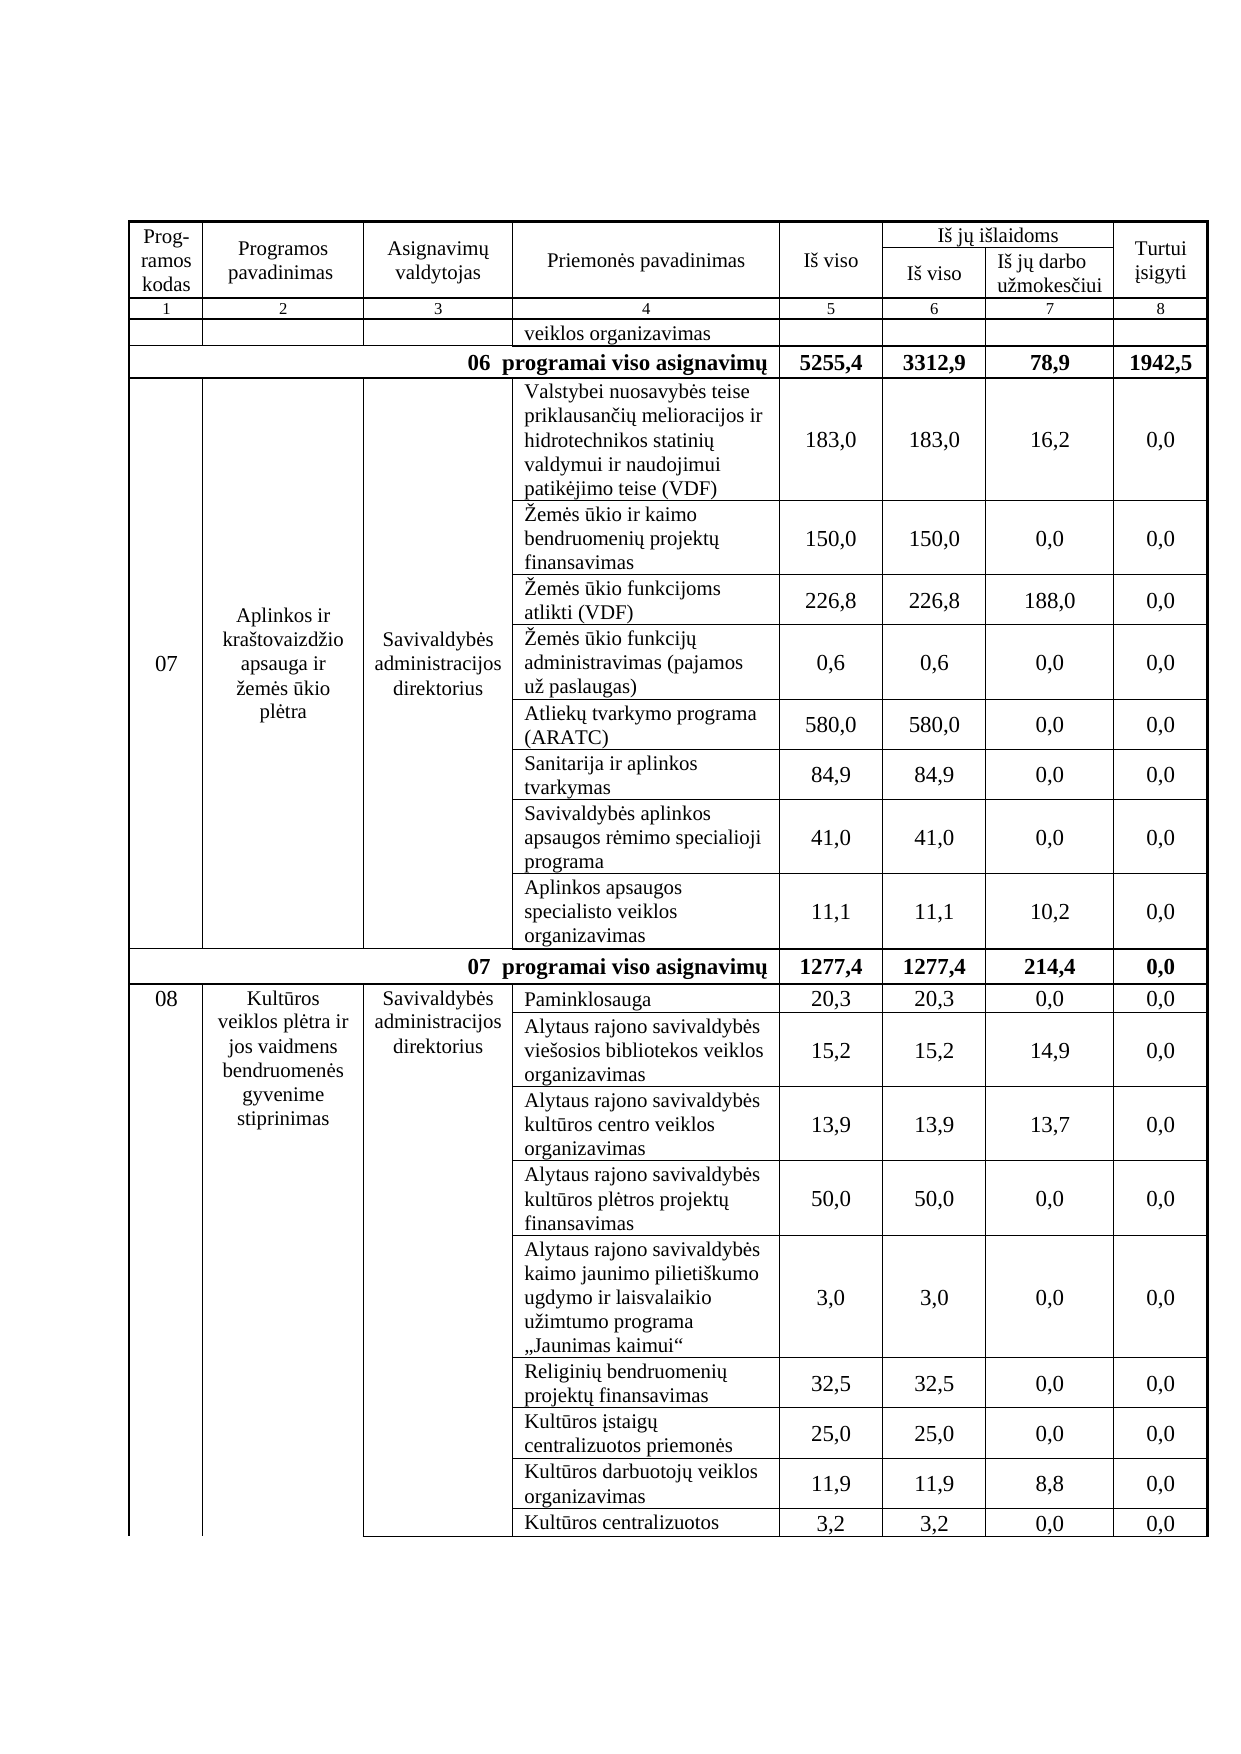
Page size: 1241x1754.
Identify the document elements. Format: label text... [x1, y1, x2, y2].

table_cell 0,0 [1114, 1087, 1206, 1160]
table_cell 0,0 [1114, 985, 1206, 1012]
table_cell 20,3 [883, 985, 985, 1012]
table_cell 0,0 [1114, 501, 1206, 574]
table_cell 0,0 [1114, 874, 1206, 947]
table_cell 0,0 [1114, 1459, 1206, 1508]
table_cell [883, 320, 985, 344]
table_cell 3,0 [883, 1236, 985, 1357]
table_cell 07 [130, 379, 202, 947]
table_cell [130, 320, 202, 344]
table_cell 226,8 [883, 575, 985, 624]
table_cell 0,6 [780, 625, 882, 698]
table_cell Religinių bendruomenių projektų finansavimas [513, 1358, 779, 1407]
table_cell 0,0 [986, 700, 1113, 749]
table_cell [986, 320, 1113, 344]
table_cell Sanitarija ir aplinkos tvarkymas [513, 750, 779, 799]
table_header Iš jų išlaidoms [883, 223, 1113, 247]
table_cell Iš viso [883, 248, 985, 297]
table_cell 6 [883, 299, 985, 318]
table_cell 32,5 [883, 1358, 985, 1407]
table_cell 10,2 [986, 874, 1113, 947]
table_cell 183,0 [780, 379, 882, 500]
table_cell 2 [203, 299, 363, 318]
table_cell Kultūros veiklos plėtra ir jos vaidmens bendruomenės gyvenime stiprinimas [203, 985, 363, 1536]
table_cell veiklos organizavimas [513, 320, 779, 344]
table_cell 0,6 [883, 625, 985, 698]
table_cell 8,8 [986, 1459, 1113, 1508]
table_cell 16,2 [986, 379, 1113, 500]
table_cell 50,0 [883, 1161, 985, 1234]
table_cell 4 [513, 299, 779, 318]
table_cell 41,0 [883, 800, 985, 873]
table_cell 0,0 [1114, 700, 1206, 749]
table_cell Alytaus rajono savivaldybės kultūros centro veiklos organizavimas [513, 1087, 779, 1160]
table_cell Alytaus rajono savivaldybės kultūros plėtros projektų finansavimas [513, 1161, 779, 1234]
table_cell 0,0 [1114, 1358, 1206, 1407]
table_cell 0,0 [986, 750, 1113, 799]
table_cell 41,0 [780, 800, 882, 873]
table_cell Kultūros darbuotojų veiklos organizavimas [513, 1459, 779, 1508]
table_cell 0,0 [986, 1358, 1113, 1407]
table_cell Paminklosauga [513, 985, 779, 1012]
table_cell 3,2 [780, 1509, 882, 1536]
table_cell Žemės ūkio funkcijoms atlikti (VDF) [513, 575, 779, 624]
table_cell 1277,4 [883, 950, 985, 983]
table_cell [1114, 320, 1206, 344]
table_cell Kultūros centralizuotos [513, 1509, 779, 1536]
table_cell 08 [130, 985, 202, 1536]
table_cell [364, 320, 512, 344]
table_cell 1 [130, 299, 202, 318]
table_cell 50,0 [780, 1161, 882, 1234]
table_cell 0,0 [1114, 800, 1206, 873]
table_header Priemonės pavadinimas [513, 223, 779, 297]
table_cell Savivaldybės administracijos direktorius [364, 985, 512, 1536]
table_cell 07 programai viso asignavimų [130, 949, 779, 983]
table_cell 0,0 [986, 501, 1113, 574]
table_cell 32,5 [780, 1358, 882, 1407]
table_cell 3,0 [780, 1236, 882, 1357]
table_cell 0,0 [986, 800, 1113, 873]
table_cell 0,0 [1114, 379, 1206, 500]
table_cell 25,0 [780, 1408, 882, 1457]
table_cell 188,0 [986, 575, 1113, 624]
table_cell 0,0 [986, 1161, 1113, 1234]
table_cell Iš jų darbo užmokesčiui [986, 248, 1113, 297]
table_cell 5255,4 [780, 347, 882, 377]
table_cell 11,1 [883, 874, 985, 947]
table_cell 15,2 [883, 1013, 985, 1086]
table_cell 7 [986, 299, 1113, 318]
table_cell 0,0 [986, 1509, 1113, 1536]
table_header Turtui įsigyti [1114, 223, 1206, 297]
table_cell Žemės ūkio funkcijų administravimas (pajamos už paslaugas) [513, 625, 779, 698]
table_header Programos pavadinimas [203, 223, 363, 297]
table_cell 0,0 [1114, 1161, 1206, 1234]
table_cell 84,9 [883, 750, 985, 799]
table_cell 1277,4 [780, 950, 882, 983]
table_cell 25,0 [883, 1408, 985, 1457]
table_cell 0,0 [1114, 625, 1206, 698]
table_cell 0,0 [1114, 1509, 1206, 1536]
table_cell 580,0 [780, 700, 882, 749]
table_cell Alytaus rajono savivaldybės viešosios bibliotekos veiklos organizavimas [513, 1013, 779, 1086]
table_cell 214,4 [986, 950, 1113, 983]
table_cell 20,3 [780, 985, 882, 1012]
table_cell [780, 320, 882, 344]
table_cell 0,0 [1114, 750, 1206, 799]
table_cell 84,9 [780, 750, 882, 799]
table_cell 11,1 [780, 874, 882, 947]
table_cell Aplinkos ir kraštovaizdžio apsauga ir žemės ūkio plėtra [203, 379, 363, 947]
table_cell 78,9 [986, 347, 1113, 377]
table_cell 580,0 [883, 700, 985, 749]
table_header Asignavimų valdytojas [364, 223, 512, 297]
table_cell Žemės ūkio ir kaimo bendruomenių projektų finansavimas [513, 501, 779, 574]
table_cell [203, 320, 363, 344]
table_cell Kultūros įstaigų centralizuotos priemonės [513, 1408, 779, 1457]
table_cell 183,0 [883, 379, 985, 500]
table_cell 11,9 [883, 1459, 985, 1508]
table_cell 15,2 [780, 1013, 882, 1086]
table_cell 1942,5 [1114, 347, 1206, 377]
table_cell 8 [1114, 299, 1206, 318]
table_header Iš viso [780, 223, 882, 297]
table_cell 0,0 [1114, 575, 1206, 624]
table_cell 11,9 [780, 1459, 882, 1508]
table_cell 13,9 [780, 1087, 882, 1160]
table_cell 226,8 [780, 575, 882, 624]
table_cell 0,0 [986, 1236, 1113, 1357]
table_cell 150,0 [883, 501, 985, 574]
table_cell 0,0 [1114, 1236, 1206, 1357]
table_cell Atliekų tvarkymo programa (ARATC) [513, 700, 779, 749]
table_cell 0,0 [1114, 1408, 1206, 1457]
table_cell 06 programai viso asignavimų [130, 346, 779, 377]
table_cell 13,9 [883, 1087, 985, 1160]
table_header Prog-ramos kodas [130, 223, 202, 297]
table_cell Valstybei nuosavybės teise priklausančių melioracijos ir hidrotechnikos statinių valdymui ir naudojimui patikėjimo teise (VDF) [513, 379, 779, 500]
table_cell 0,0 [986, 1408, 1113, 1457]
table_cell Aplinkos apsaugos specialisto veiklos organizavimas [513, 874, 779, 947]
table_cell Savivaldybės aplinkos apsaugos rėmimo specialioji programa [513, 800, 779, 873]
table_cell 13,7 [986, 1087, 1113, 1160]
table_cell 3312,9 [883, 347, 985, 377]
table_cell 0,0 [1114, 1013, 1206, 1086]
table_cell Alytaus rajono savivaldybės kaimo jaunimo pilietiškumo ugdymo ir laisvalaikio užimtumo programa „Jaunimas kaimui“ [513, 1236, 779, 1357]
table_cell Savivaldybės administracijos direktorius [364, 379, 512, 947]
table_cell 3,2 [883, 1509, 985, 1536]
table_cell 3 [364, 299, 512, 318]
table_cell 5 [780, 299, 882, 318]
table_cell 0,0 [1114, 950, 1206, 983]
table_cell 0,0 [986, 625, 1113, 698]
table_cell 0,0 [986, 985, 1113, 1012]
table_cell 150,0 [780, 501, 882, 574]
table_cell 14,9 [986, 1013, 1113, 1086]
